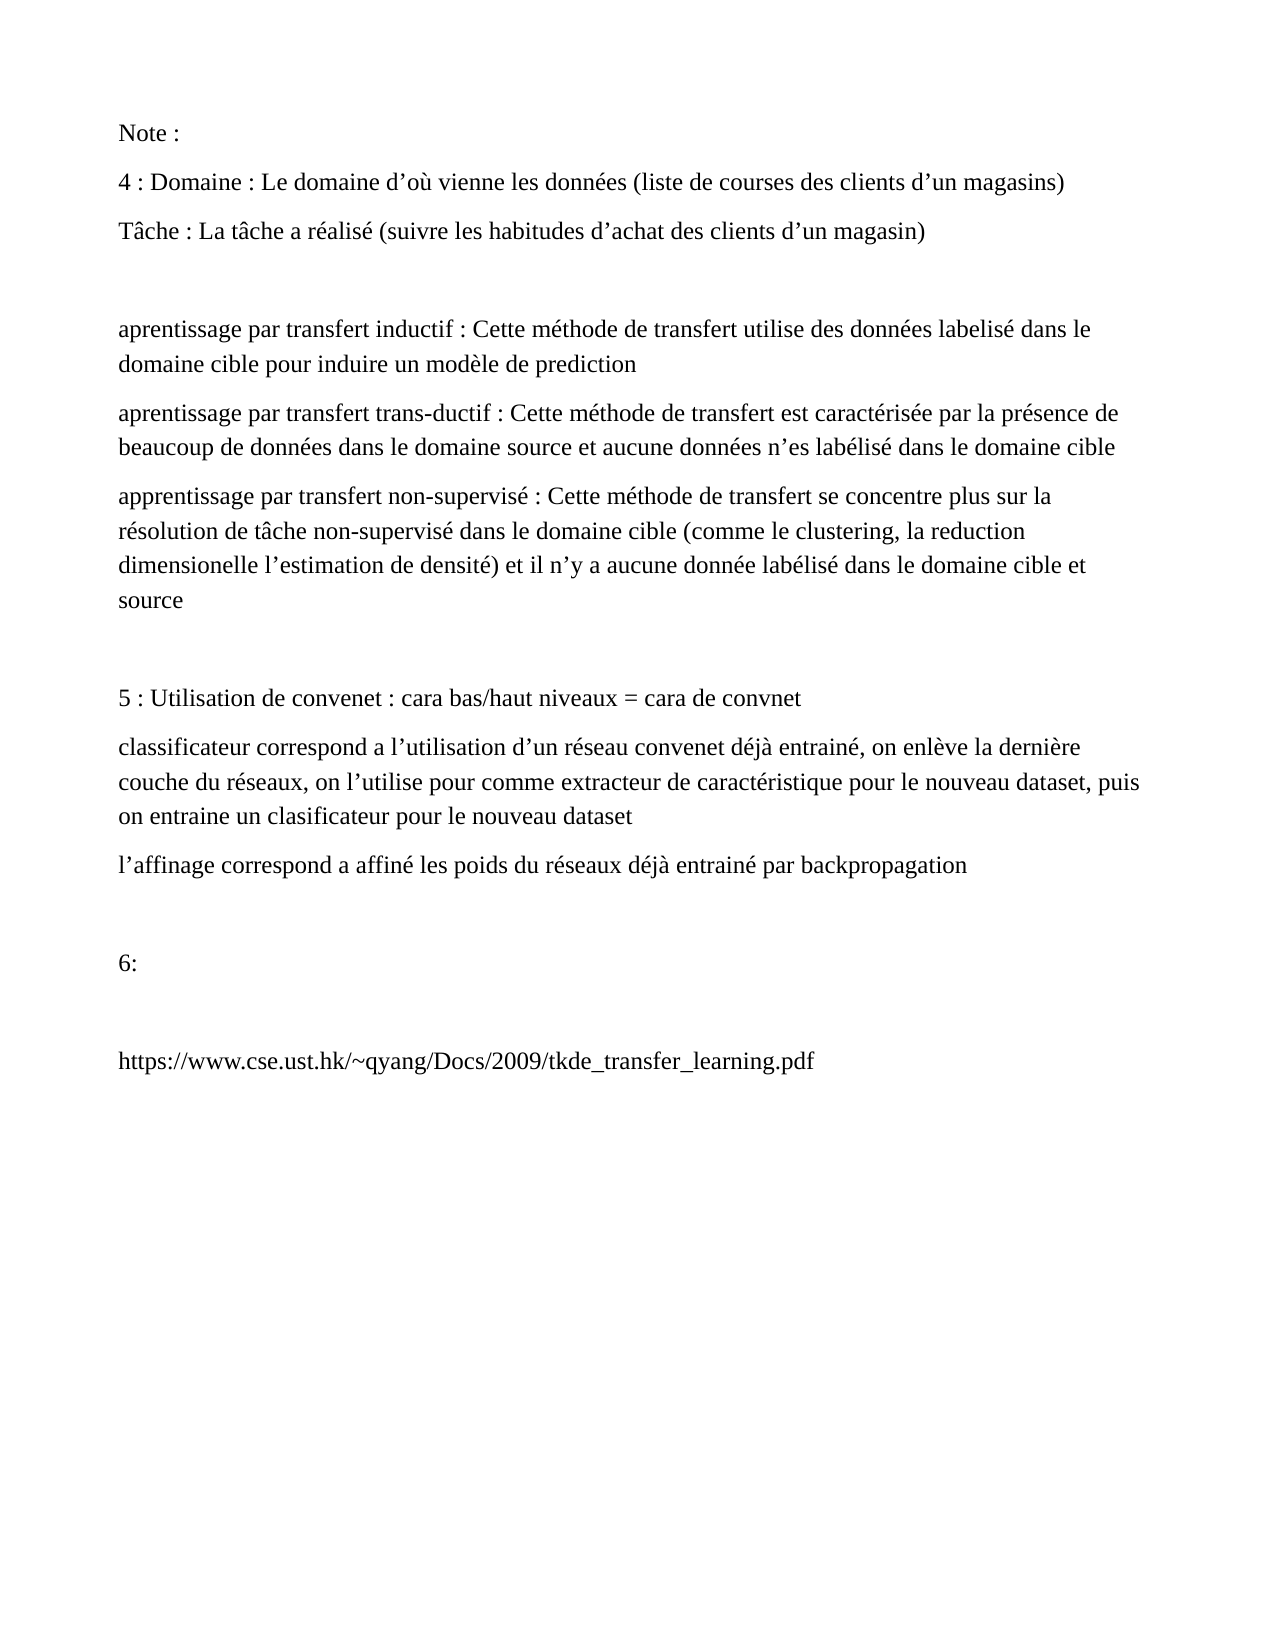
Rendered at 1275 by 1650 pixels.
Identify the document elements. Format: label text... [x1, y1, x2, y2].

text aprentissage par transfert inductif : Cette méthode de transfert utilise des données labelisé dans le domaine cible pour induire un modèle de prediction [118, 314, 1157, 378]
text aprentissage par transfert trans-ductif : Cette méthode de transfert est caractérisée par la présence de beaucoup de données dans le domaine source et aucune données n’es labélisé dans le domaine cible [118, 398, 1157, 461]
text https://www.cse.ust.hk/~qyang/Docs/2009/tkde_transfer_learning.pdf [118, 1046, 1157, 1075]
text 5 : Utilisation de convenet : cara bas/haut niveaux = cara de convnet [118, 683, 1157, 712]
text Tâche : La tâche a réalisé (suivre les habitudes d’achat des clients d’un magasin) [118, 216, 1157, 245]
text 6: [118, 948, 1157, 977]
text 4 : Domaine : Le domaine d’où vienne les données (liste de courses des clients d’un magasins) [118, 167, 1157, 196]
text apprentissage par transfert non-supervisé : Cette méthode de transfert se concentre plus sur la résolution de tâche non-supervisé dans le domaine cible (comme le clustering, la reduction dimensionelle l’estimation de densité) et il n’y a aucune donnée labélisé dans le domaine cible et source [118, 481, 1157, 614]
text l’affinage correspond a affiné les poids du réseaux déjà entrainé par backpropagation [118, 850, 1157, 879]
text Note : [118, 118, 1157, 147]
text classificateur correspond a l’utilisation d’un réseau convenet déjà entrainé, on enlève la dernière couche du réseaux, on l’utilise pour comme extracteur de caractéristique pour le nouveau dataset, puis on entraine un clasificateur pour le nouveau dataset [118, 732, 1157, 830]
